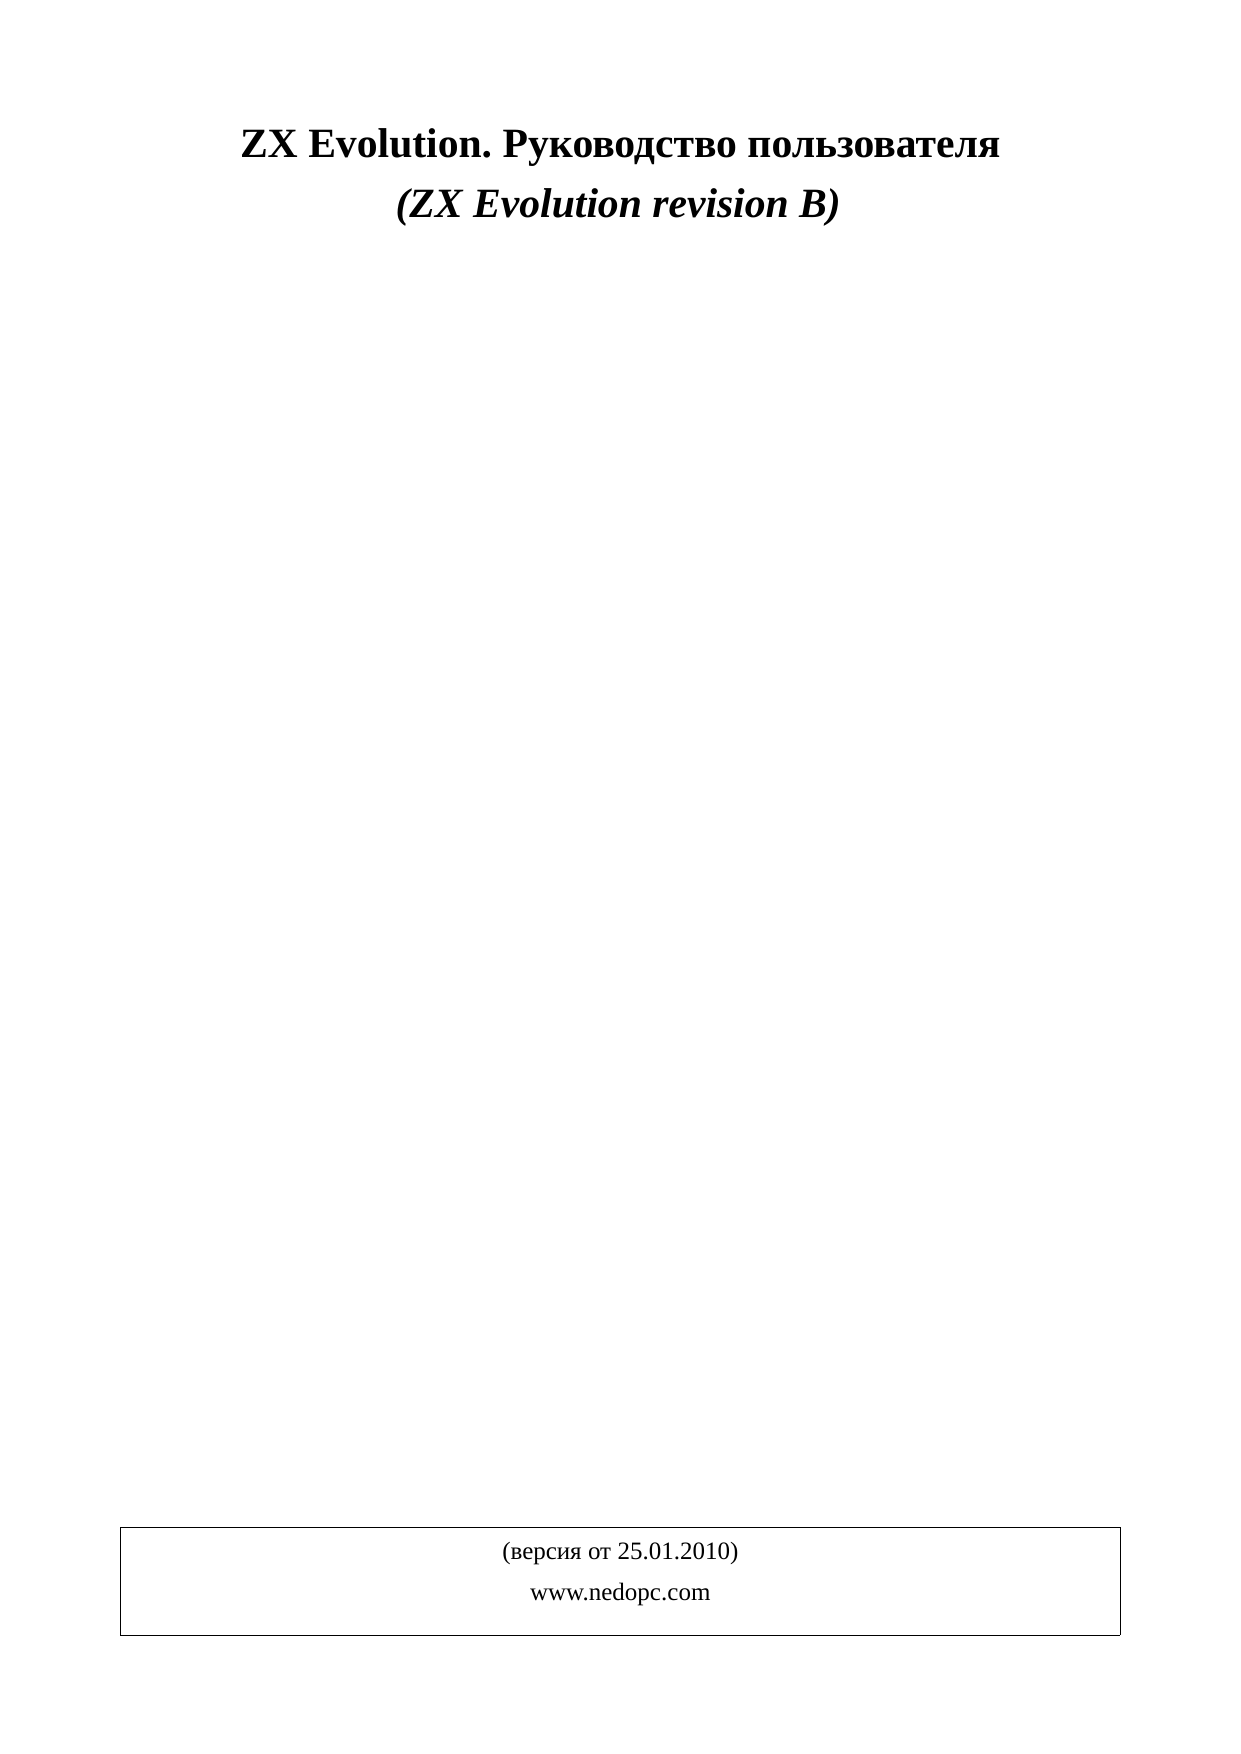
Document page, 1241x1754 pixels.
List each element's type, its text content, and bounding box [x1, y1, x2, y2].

text ZX Evolution. Руководство пользователя [118, 118, 1122, 166]
text (ZX Evolution revision B) [118, 178, 1122, 226]
text (версия от 25.01.2010) [129, 1536, 1111, 1565]
text www.nedopc.com [129, 1577, 1111, 1606]
